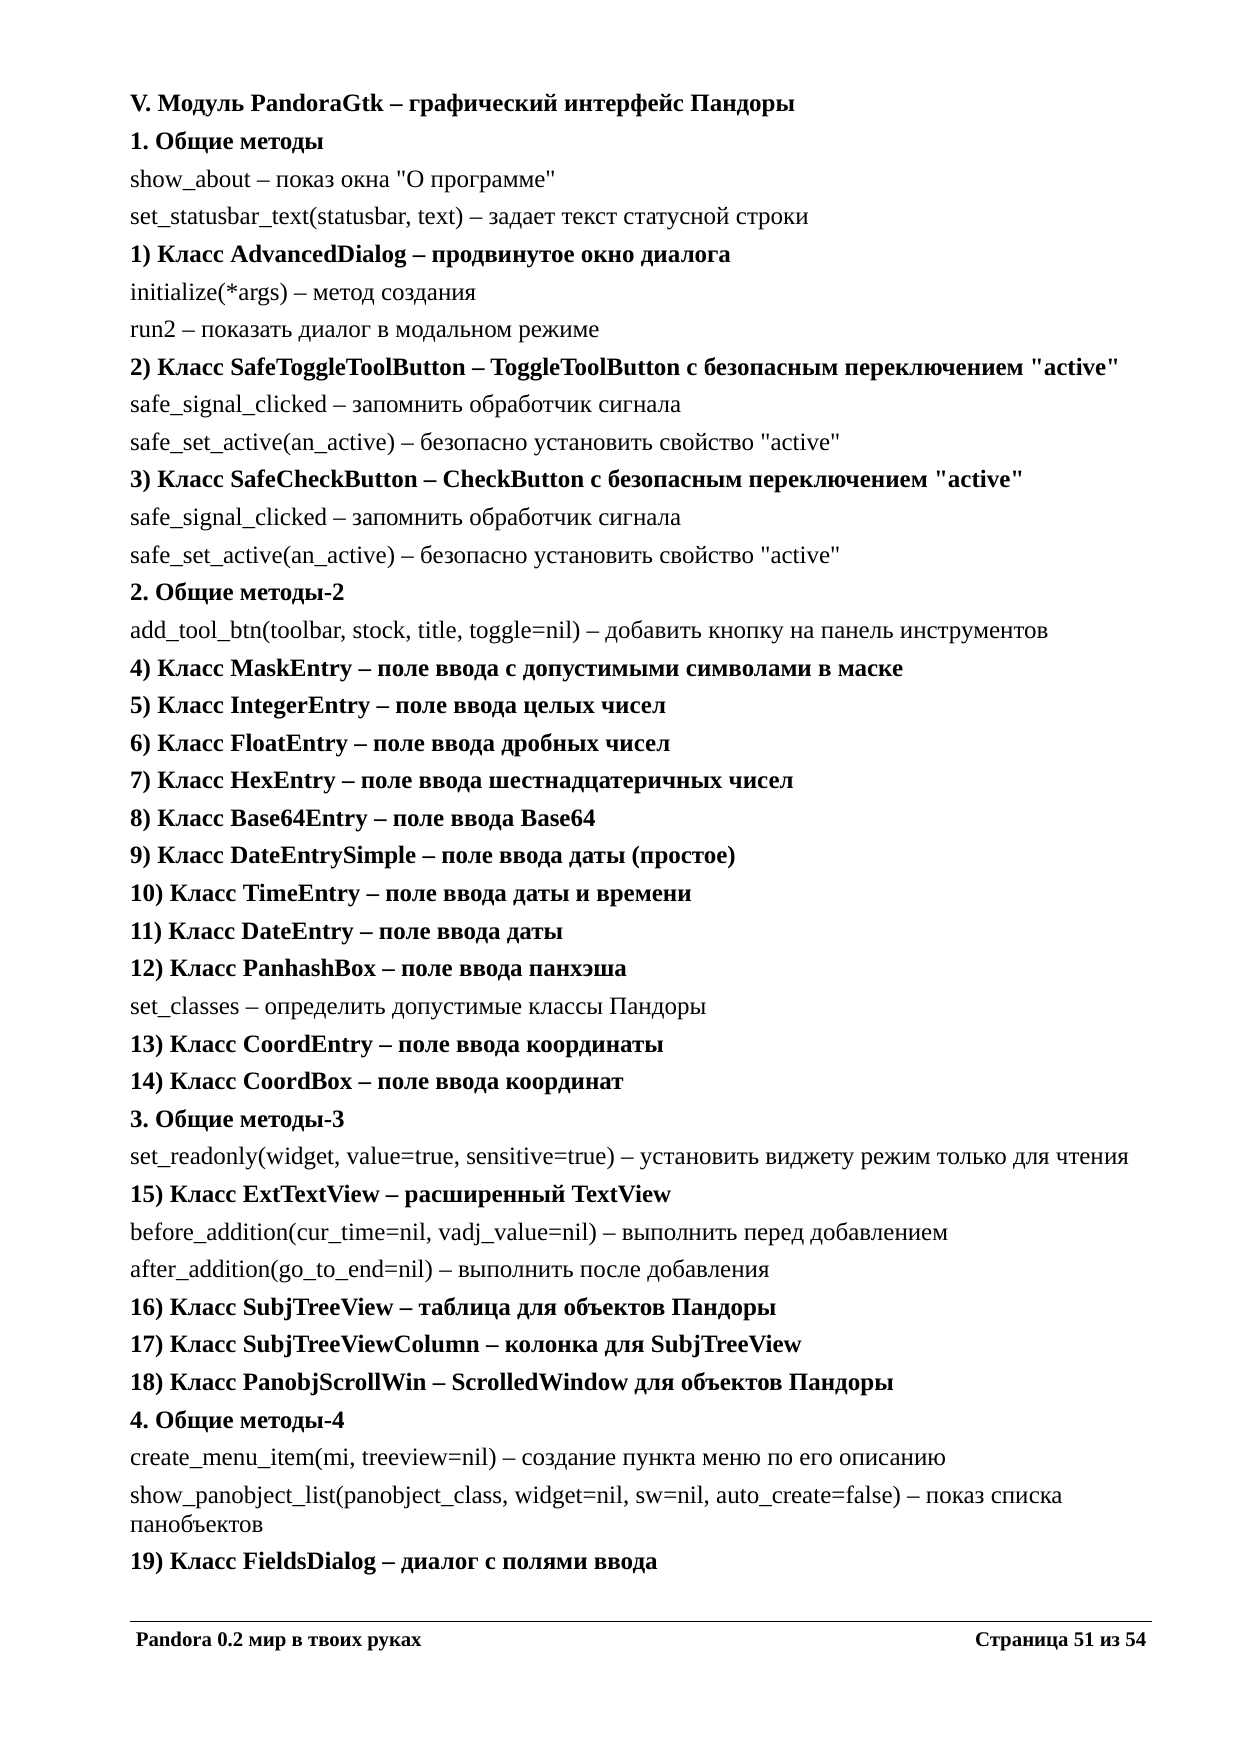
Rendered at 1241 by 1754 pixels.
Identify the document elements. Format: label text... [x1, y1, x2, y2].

text 1. Общие методы [130, 126, 1152, 155]
text 14) Класс CoordBox – поле ввода координат [130, 1066, 1152, 1095]
text 2) Класс SafeToggleToolButton – ToggleToolButton с безопасным переключением "active" [130, 352, 1152, 381]
text 17) Класс SubjTreeViewColumn – колонка для SubjTreeView [130, 1329, 1152, 1358]
text 4. Общие методы-4 [130, 1405, 1152, 1433]
text V. Модуль PandoraGtk – графический интерфейс Пандоры [130, 88, 1152, 117]
text safe_signal_clicked – запомнить обработчик сигнала [130, 502, 1152, 531]
text run2 – показать диалог в модальном режиме [130, 314, 1152, 343]
text 6) Класс FloatEntry – поле ввода дробных чисел [130, 728, 1152, 757]
text 1) Класс AdvancedDialog – продвинутое окно диалога [130, 239, 1152, 268]
text before_addition(cur_time=nil, vadj_value=nil) – выполнить перед добавлением [130, 1217, 1152, 1245]
text 11) Класс DateEntry – поле ввода даты [130, 916, 1152, 944]
text 18) Класс PanobjScrollWin – ScrolledWindow для объектов Пандоры [130, 1367, 1152, 1396]
text 10) Класс TimeEntry – поле ввода даты и времени [130, 878, 1152, 907]
text show_about – показ окна "О программе" [130, 164, 1152, 192]
text 19) Класс FieldsDialog – диалог с полями ввода [130, 1546, 1152, 1575]
text 9) Класс DateEntrySimple – поле ввода даты (простое) [130, 841, 1152, 869]
text 7) Класс HexEntry – поле ввода шестнадцатеричных чисел [130, 765, 1152, 794]
text show_panobject_list(panobject_class, widget=nil, sw=nil, auto_create=false) – показ списка панобъектов [130, 1480, 1152, 1537]
text safe_set_active(an_active) – безопасно установить свойство "active" [130, 427, 1152, 456]
text 8) Класс Base64Entry – поле ввода Base64 [130, 803, 1152, 832]
text 16) Класс SubjTreeView – таблица для объектов Пандоры [130, 1292, 1152, 1321]
text create_menu_item(mi, treeview=nil) – создание пункта меню по его описанию [130, 1442, 1152, 1471]
text 15) Класс ExtTextView – расширенный TextView [130, 1179, 1152, 1208]
text 3. Общие методы-3 [130, 1104, 1152, 1133]
text 4) Класс MaskEntry – поле ввода с допустимыми символами в маске [130, 653, 1152, 681]
text 5) Класс IntegerEntry – поле ввода целых чисел [130, 690, 1152, 719]
text set_classes – определить допустимые классы Пандоры [130, 991, 1152, 1020]
text 2. Общие методы-2 [130, 577, 1152, 606]
text set_readonly(widget, value=true, sensitive=true) – установить виджету режим только для чтения [130, 1141, 1152, 1170]
text 12) Класс PanhashBox – поле ввода панхэша [130, 953, 1152, 982]
text add_tool_btn(toolbar, stock, title, toggle=nil) – добавить кнопку на панель инструментов [130, 615, 1152, 644]
text after_addition(go_to_end=nil) – выполнить после добавления [130, 1254, 1152, 1283]
text 13) Класс CoordEntry – поле ввода координаты [130, 1029, 1152, 1057]
text set_statusbar_text(statusbar, text) – задает текст статусной строки [130, 201, 1152, 230]
text safe_signal_clicked – запомнить обработчик сигнала [130, 389, 1152, 418]
text initialize(*args) – метод создания [130, 277, 1152, 305]
text safe_set_active(an_active) – безопасно установить свойство "active" [130, 540, 1152, 568]
text 3) Класс SafeCheckButton – CheckButton с безопасным переключением "active" [130, 464, 1152, 493]
